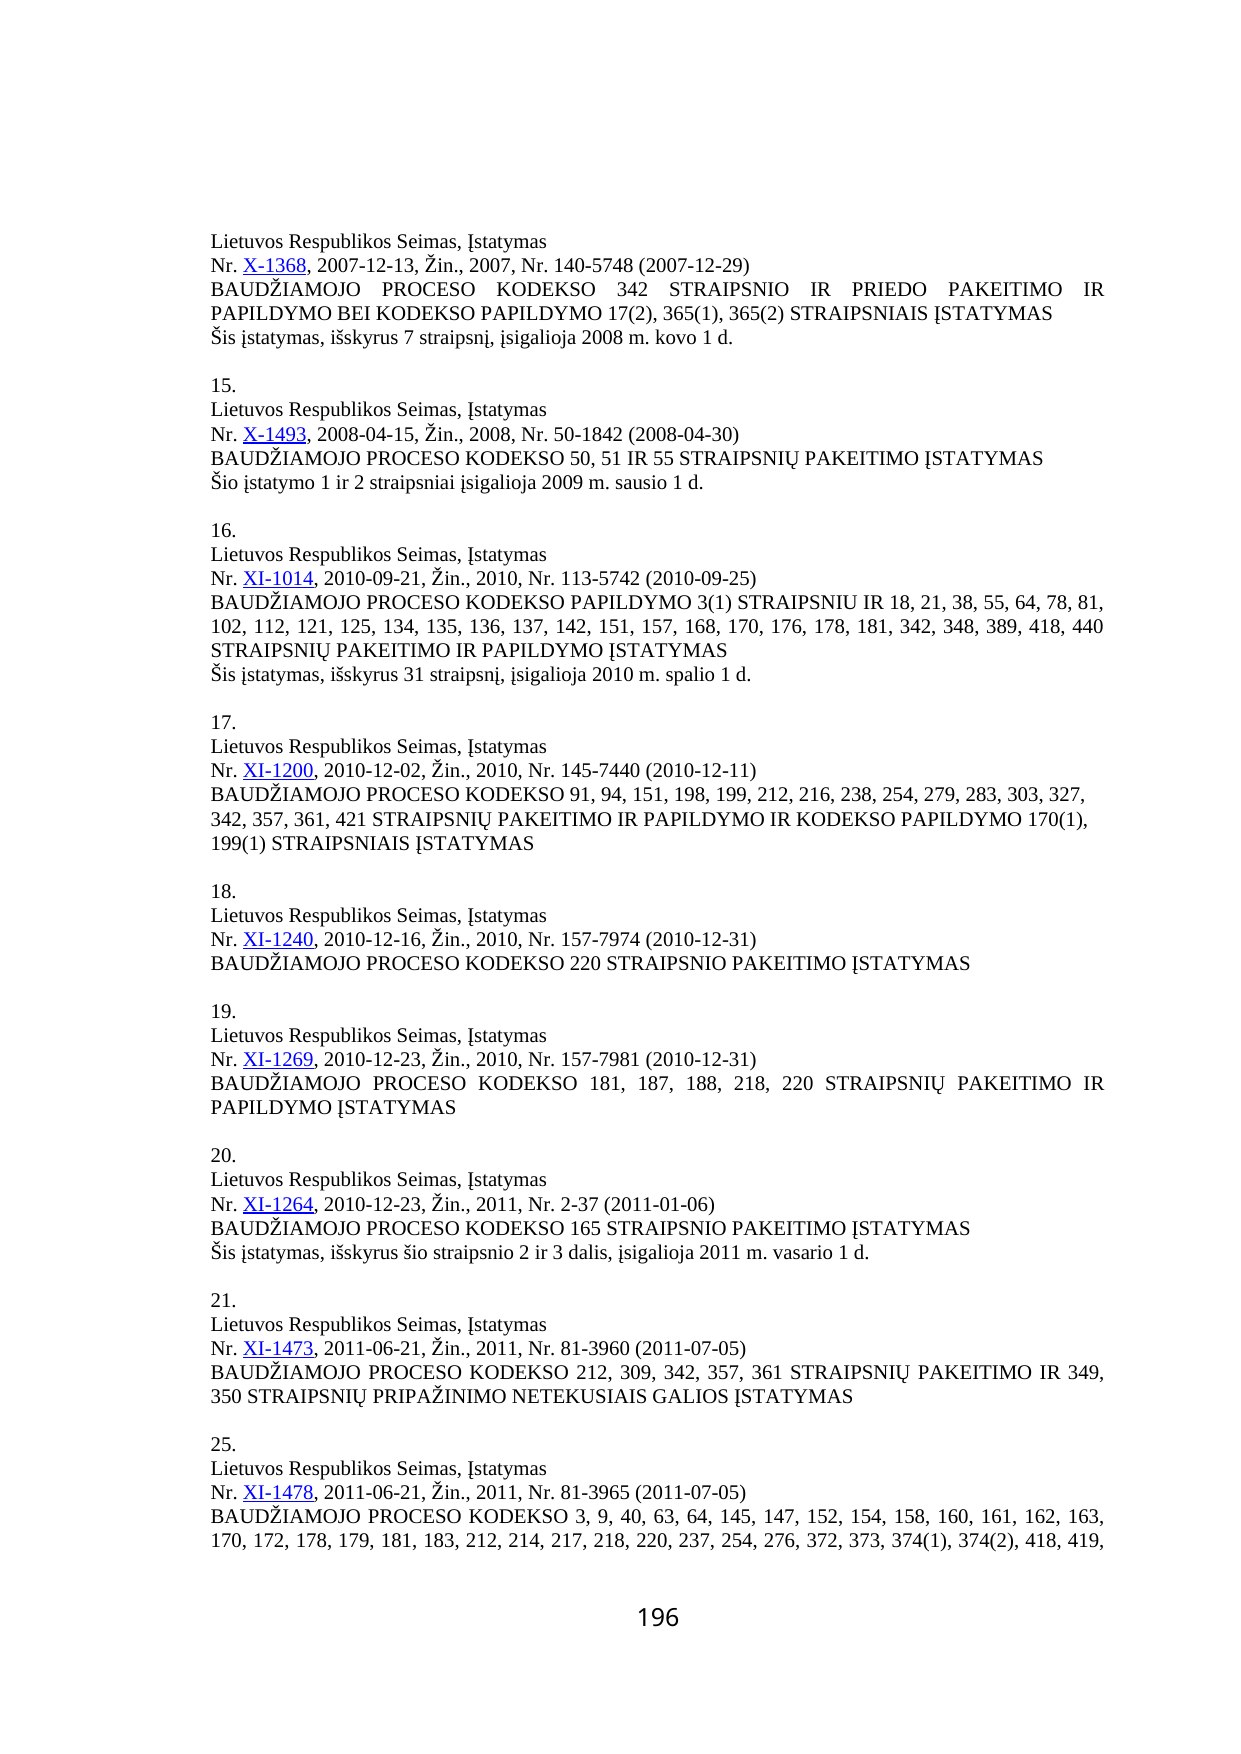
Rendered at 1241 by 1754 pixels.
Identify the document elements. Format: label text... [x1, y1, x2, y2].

text 16. [210, 518, 1105, 542]
text Nr. XI-1473, 2011-06-21, Žin., 2011, Nr. 81-3960 (2011-07-05) [210, 1336, 1105, 1360]
text Lietuvos Respublikos Seimas, Įstatymas [210, 903, 1105, 927]
text Lietuvos Respublikos Seimas, Įstatymas [210, 229, 1105, 253]
text 20. [210, 1143, 1105, 1167]
text BAUDŽIAMOJO PROCESO KODEKSO 342 STRAIPSNIO IR PRIEDO PAKEITIMO IR PAPILDYMO BEI KODEKSO PAPILDYMO 17(2), 365(1), 365(2) STRAIPSNIAIS ĮSTATYMAS [210, 277, 1105, 325]
text 21. [210, 1288, 1105, 1312]
text BAUDŽIAMOJO PROCESO KODEKSO 212, 309, 342, 357, 361 STRAIPSNIŲ PAKEITIMO IR 349, 350 STRAIPSNIŲ PRIPAŽINIMO NETEKUSIAIS GALIOS ĮSTATYMAS [210, 1360, 1105, 1408]
text 17. [210, 710, 1105, 734]
text Nr. XI-1014, 2010-09-21, Žin., 2010, Nr. 113-5742 (2010-09-25) [210, 566, 1105, 590]
text Lietuvos Respublikos Seimas, Įstatymas [210, 734, 1105, 758]
text Nr. X-1493, 2008-04-15, Žin., 2008, Nr. 50-1842 (2008-04-30) [210, 421, 1105, 446]
text 15. [210, 373, 1105, 397]
text Lietuvos Respublikos Seimas, Įstatymas [210, 397, 1105, 421]
text Nr. XI-1264, 2010-12-23, Žin., 2011, Nr. 2-37 (2011-01-06) [210, 1191, 1105, 1216]
text BAUDŽIAMOJO PROCESO KODEKSO 50, 51 IR 55 STRAIPSNIŲ PAKEITIMO ĮSTATYMAS [210, 446, 1105, 469]
text BAUDŽIAMOJO PROCESO KODEKSO 165 STRAIPSNIO PAKEITIMO ĮSTATYMAS [210, 1216, 1105, 1239]
text Nr. XI-1269, 2010-12-23, Žin., 2010, Nr. 157-7981 (2010-12-31) [210, 1047, 1105, 1071]
text Šis įstatymas, išskyrus 31 straipsnį, įsigalioja 2010 m. spalio 1 d. [210, 662, 1105, 686]
text Nr. X-1368, 2007-12-13, Žin., 2007, Nr. 140-5748 (2007-12-29) [210, 253, 1105, 277]
text Šis įstatymas, išskyrus šio straipsnio 2 ir 3 dalis, įsigalioja 2011 m. vasario 1 d. [210, 1239, 1105, 1264]
text Lietuvos Respublikos Seimas, Įstatymas [210, 1312, 1105, 1336]
text 18. [210, 879, 1105, 903]
text Nr. XI-1478, 2011-06-21, Žin., 2011, Nr. 81-3965 (2011-07-05) [210, 1480, 1105, 1504]
text 25. [210, 1432, 1105, 1456]
text BAUDŽIAMOJO PROCESO KODEKSO 220 STRAIPSNIO PAKEITIMO ĮSTATYMAS [210, 951, 1105, 975]
text BAUDŽIAMOJO PROCESO KODEKSO 181, 187, 188, 218, 220 STRAIPSNIŲ PAKEITIMO IR PAPILDYMO ĮSTATYMAS [210, 1071, 1105, 1119]
text Lietuvos Respublikos Seimas, Įstatymas [210, 1023, 1105, 1047]
text Lietuvos Respublikos Seimas, Įstatymas [210, 542, 1105, 566]
text Lietuvos Respublikos Seimas, Įstatymas [210, 1167, 1105, 1191]
text Nr. XI-1200, 2010-12-02, Žin., 2010, Nr. 145-7440 (2010-12-11) [210, 758, 1105, 782]
text BAUDŽIAMOJO PROCESO KODEKSO PAPILDYMO 3(1) STRAIPSNIU IR 18, 21, 38, 55, 64, 78, 81, 102, 112, 121, 125, 134, 135, 136, 137, 142, 151, 157, 168, 170, 176, 178, 181, 342, 348, 389, 418, 440 STRAIPSNIŲ PAKEITIMO IR PAPILDYMO ĮSTATYMAS [210, 590, 1105, 662]
text Šis įstatymas, išskyrus 7 straipsnį, įsigalioja 2008 m. kovo 1 d. [210, 325, 1105, 349]
text Šio įstatymo 1 ir 2 straipsniai įsigalioja 2009 m. sausio 1 d. [210, 469, 1105, 494]
text Lietuvos Respublikos Seimas, Įstatymas [210, 1456, 1105, 1480]
text Nr. XI-1240, 2010-12-16, Žin., 2010, Nr. 157-7974 (2010-12-31) [210, 927, 1105, 951]
text BAUDŽIAMOJO PROCESO KODEKSO 91, 94, 151, 198, 199, 212, 216, 238, 254, 279, 283, 303, 327, 342, 357, 361, 421 STRAIPSNIŲ PAKEITIMO IR PAPILDYMO IR KODEKSO PAPILDYMO 170(1), 199(1) STRAIPSNIAIS ĮSTATYMAS [210, 782, 1105, 854]
text 19. [210, 999, 1105, 1023]
text BAUDŽIAMOJO PROCESO KODEKSO 3, 9, 40, 63, 64, 145, 147, 152, 154, 158, 160, 161, 162, 163, 170, 172, 178, 179, 181, 183, 212, 214, 217, 218, 220, 237, 254, 276, 372, 373, 374(1), 374(2), 418, 419, [210, 1504, 1105, 1552]
